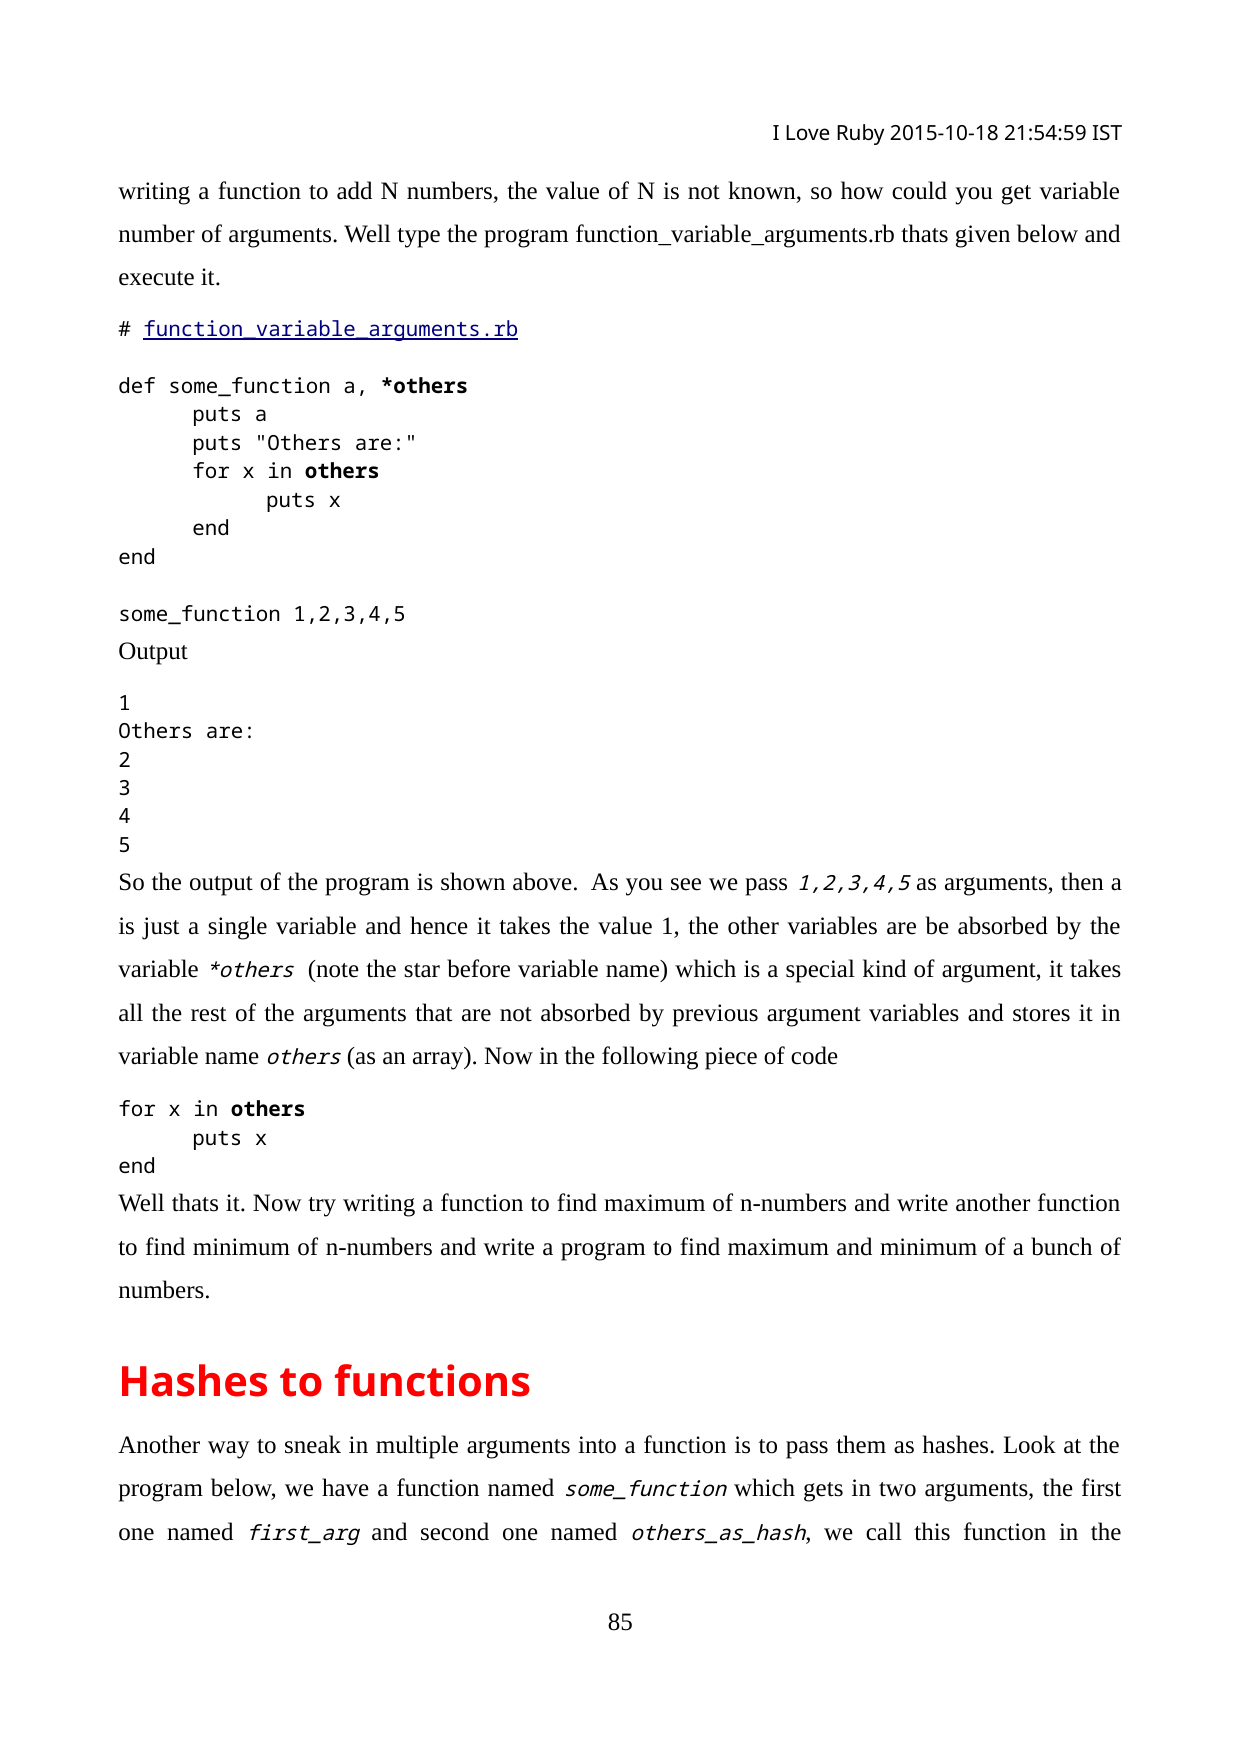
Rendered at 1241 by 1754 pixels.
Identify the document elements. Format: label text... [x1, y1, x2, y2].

text Well thats it. Now try writing a function to find maximum of n-numbers and write another function to find minimum of n-numbers and write a program to find maximum and minimum of a bunch of numbers. [118, 1188, 1122, 1303]
text 3 [118, 773, 1122, 802]
text puts a [118, 399, 1122, 428]
text puts x [118, 485, 1122, 513]
text some_function 1,2,3,4,5 [118, 599, 1122, 627]
text 2 [118, 745, 1122, 773]
text for x in others [118, 456, 1122, 485]
text Others are: [118, 716, 1122, 745]
text So the output of the program is shown above. As you see we pass 1,2,3,4,5 as arguments, then a is just a single variable and hence it takes the value 1, the other variables are be absorbed by the variable *others (note the star before variable name) which is a special kind of argument, it takes all the rest of the arguments that are not absorbed by previous argument variables and stores it in variable name others (as an array). Now in the following piece of code [118, 867, 1122, 1071]
text for x in others [118, 1094, 1122, 1123]
text writing a function to add N numbers, the value of N is not known, so how could you get variable number of arguments. Well type the program function_variable_arguments.rb thats given below and execute it. [118, 176, 1122, 291]
text end [118, 513, 1122, 542]
text 1 [118, 688, 1122, 716]
text end [118, 1151, 1122, 1180]
text 5 [118, 830, 1122, 858]
text Another way to sneak in multiple arguments into a function is to pass them as hashes. Look at the program below, we have a function named some_function which gets in two arguments, the first one named first_arg and second one named others_as_hash, we call this function in the [118, 1430, 1122, 1546]
text puts "Others are:" [118, 428, 1122, 456]
text 4 [118, 802, 1122, 830]
text puts x [118, 1123, 1122, 1151]
subtitle Hashes to functions [118, 1352, 1122, 1408]
text def some_function a, *others [118, 371, 1122, 399]
text Output [118, 636, 1122, 665]
text end [118, 542, 1122, 570]
text # function_variable_arguments.rb [118, 314, 1122, 343]
